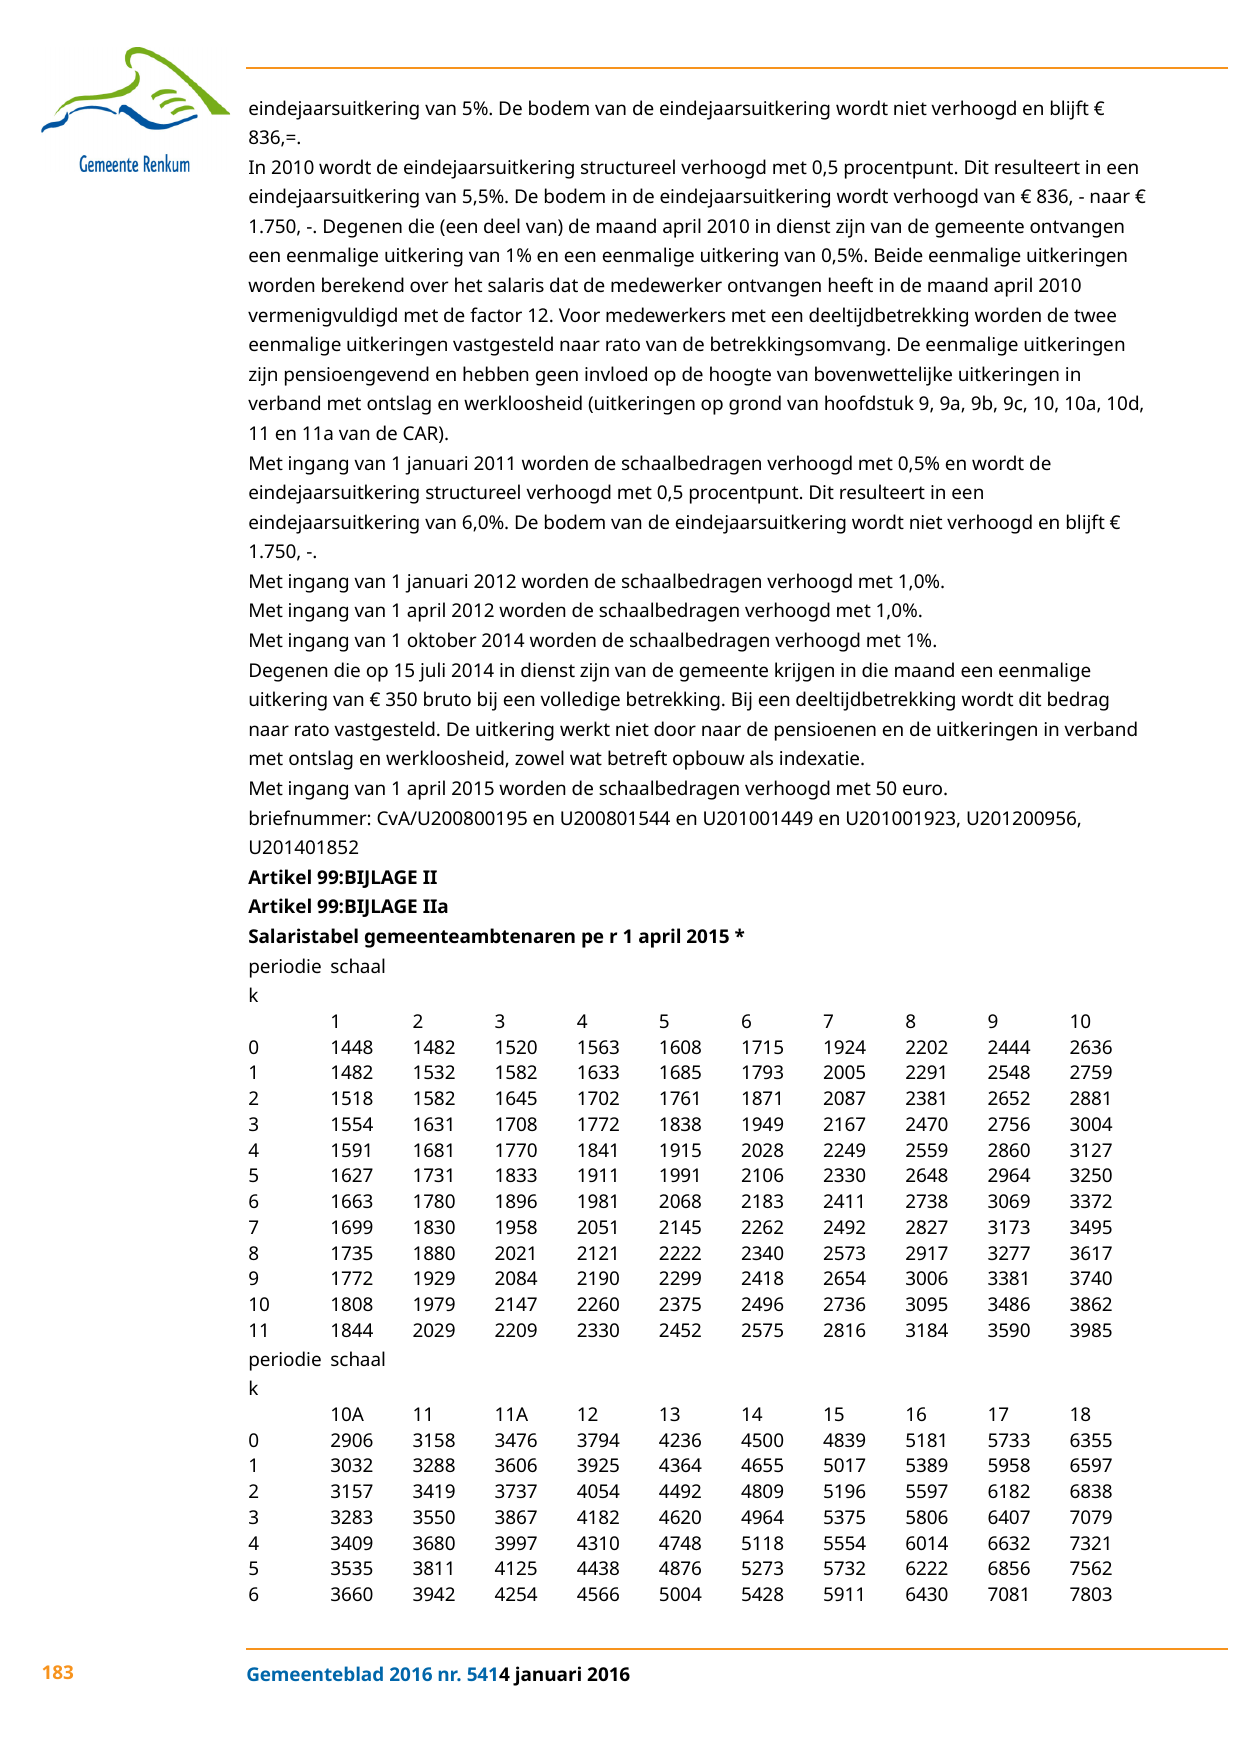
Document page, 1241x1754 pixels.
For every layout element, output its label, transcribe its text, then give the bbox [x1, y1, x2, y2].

table_cell 2222 [659, 1240, 741, 1265]
table_cell 2 [248, 1085, 330, 1111]
table_cell 1681 [412, 1137, 494, 1162]
table_cell 2575 [741, 1317, 823, 1343]
table_cell 3740 [1069, 1265, 1152, 1291]
table_cell 1793 [741, 1060, 823, 1085]
table_cell 15 [823, 1401, 905, 1427]
table_cell 1633 [577, 1060, 659, 1085]
table_cell 5911 [823, 1581, 905, 1607]
table_cell 3283 [330, 1504, 412, 1530]
table_cell 2330 [577, 1317, 659, 1343]
table_cell 2738 [905, 1188, 987, 1214]
table_cell 1482 [412, 1034, 494, 1059]
table_cell 6838 [1069, 1479, 1152, 1504]
table_cell 6407 [987, 1504, 1069, 1530]
table_cell 3495 [1069, 1214, 1152, 1240]
table_cell 3004 [1069, 1111, 1152, 1137]
table_cell 5017 [823, 1453, 905, 1478]
table_cell 3535 [330, 1556, 412, 1581]
table_cell 3737 [494, 1479, 577, 1504]
table_cell 3 [248, 1504, 330, 1530]
table_cell 4310 [577, 1530, 659, 1556]
table_cell 1958 [494, 1214, 577, 1240]
table_cell 1448 [330, 1034, 412, 1059]
table_cell 1761 [659, 1085, 741, 1111]
table_cell 4 [248, 1530, 330, 1556]
table_cell 1627 [330, 1163, 412, 1188]
table_cell 5597 [905, 1479, 987, 1504]
table_cell 1833 [494, 1163, 577, 1188]
table_cell 2492 [823, 1214, 905, 1240]
table_cell 2860 [987, 1137, 1069, 1162]
table_cell 7562 [1069, 1556, 1152, 1581]
table_cell 1735 [330, 1240, 412, 1265]
table_cell 4182 [577, 1504, 659, 1530]
table_cell 5118 [741, 1530, 823, 1556]
text Artikel 99:BIJLAGE II [248, 864, 1152, 890]
table_cell 3006 [905, 1265, 987, 1291]
table_cell 1981 [577, 1188, 659, 1214]
table_cell 3184 [905, 1317, 987, 1343]
table_cell 9 [987, 1008, 1069, 1034]
table_cell 4876 [659, 1556, 741, 1581]
text eindejaarsuitkering van 5%. De bodem van de eindejaarsuitkering wordt niet verhoogd en blijft € 836,=. [248, 95, 1152, 150]
table_cell 2881 [1069, 1085, 1152, 1111]
table_cell 11 [248, 1317, 330, 1343]
table_cell 2068 [659, 1188, 741, 1214]
table_cell 2 [248, 1479, 330, 1504]
table_cell 5 [248, 1163, 330, 1188]
table_cell 4364 [659, 1453, 741, 1478]
table_cell 6430 [905, 1581, 987, 1607]
table_cell 3867 [494, 1504, 577, 1530]
table_cell 1896 [494, 1188, 577, 1214]
table_cell 2964 [987, 1163, 1069, 1188]
table_cell 2906 [330, 1427, 412, 1453]
table_cell 1871 [741, 1085, 823, 1111]
table_cell 3372 [1069, 1188, 1152, 1214]
table_cell 1608 [659, 1034, 741, 1059]
table_cell 1702 [577, 1085, 659, 1111]
table_header schaal [330, 953, 1152, 1008]
table_cell 2262 [741, 1214, 823, 1240]
table_cell 3997 [494, 1530, 577, 1556]
table_cell 7 [248, 1214, 330, 1240]
table_cell 14 [741, 1401, 823, 1427]
table_cell 2183 [741, 1188, 823, 1214]
table_cell 1949 [741, 1111, 823, 1137]
table_cell 0 [248, 1034, 330, 1059]
table_cell 5958 [987, 1453, 1069, 1478]
table_cell 1838 [659, 1111, 741, 1137]
table_cell 6 [248, 1188, 330, 1214]
table_cell [248, 1401, 330, 1427]
text Salaristabel gemeenteambtenaren pe r 1 april 2015 * [248, 923, 1152, 949]
table_cell 9 [248, 1265, 330, 1291]
table_cell 4809 [741, 1479, 823, 1504]
table_cell 1991 [659, 1163, 741, 1188]
table_cell 2005 [823, 1060, 905, 1085]
table_cell 7081 [987, 1581, 1069, 1607]
table_cell 5004 [659, 1581, 741, 1607]
table_cell 3985 [1069, 1317, 1152, 1343]
table_cell 10A [330, 1401, 412, 1427]
table_cell 1520 [494, 1034, 577, 1059]
table_cell 4 [248, 1137, 330, 1162]
text In 2010 wordt de eindejaarsuitkering structureel verhoogd met 0,5 procentpunt. Dit resulteert in een eindejaarsuitkering van 5,5%. De bodem in de eindejaarsuitkering wordt verhoogd van € 836, - naar € 1.750, -. Degenen die (een deel van) de maand april 2010 in dienst zijn van de gemeente ontvangen een eenmalige uitkering van 1% en een eenmalige uitkering van 0,5%. Beide eenmalige uitkeringen worden berekend over het salaris dat de medewerker ontvangen heeft in de maand april 2010 vermenigvuldigd met de factor 12. Voor medewerkers met een deeltijdbetrekking worden de twee eenmalige uitkeringen vastgesteld naar rato van de betrekkingsomvang. De eenmalige uitkeringen zijn pensioengevend en hebben geen invloed op de hoogte van bovenwettelijke uitkeringen in verband met ontslag en werkloosheid (uitkeringen op grond van hoofdstuk 9, 9a, 9b, 9c, 10, 10a, 10d, 11 en 11a van de CAR). [248, 154, 1152, 446]
table_cell 1911 [577, 1163, 659, 1188]
table_cell 6 [248, 1581, 330, 1607]
table_header periodiek [248, 953, 330, 1008]
table_cell 2145 [659, 1214, 741, 1240]
table_cell 3250 [1069, 1163, 1152, 1188]
table_cell 1563 [577, 1034, 659, 1059]
table_cell 2648 [905, 1163, 987, 1188]
table_header schaal [330, 1346, 1152, 1401]
table_cell 2147 [494, 1291, 577, 1317]
table_cell 1780 [412, 1188, 494, 1214]
table_cell 2573 [823, 1240, 905, 1265]
table_cell 8 [905, 1008, 987, 1034]
table_cell 1880 [412, 1240, 494, 1265]
table_cell 2340 [741, 1240, 823, 1265]
table_cell 2167 [823, 1111, 905, 1137]
text Met ingang van 1 oktober 2014 worden de schaalbedragen verhoogd met 1%. [248, 627, 1152, 653]
table_cell 1631 [412, 1111, 494, 1137]
table_cell 5273 [741, 1556, 823, 1581]
table_cell 2190 [577, 1265, 659, 1291]
table_cell 1645 [494, 1085, 577, 1111]
table_cell 1518 [330, 1085, 412, 1111]
table_cell 1685 [659, 1060, 741, 1085]
table_cell 1770 [494, 1137, 577, 1162]
table_cell 2381 [905, 1085, 987, 1111]
table_cell 3660 [330, 1581, 412, 1607]
table_cell 10 [1069, 1008, 1152, 1034]
table_cell 13 [659, 1401, 741, 1427]
table_cell 5 [248, 1556, 330, 1581]
table_cell 6597 [1069, 1453, 1152, 1478]
table_cell 7803 [1069, 1581, 1152, 1607]
table_cell 4748 [659, 1530, 741, 1556]
table_cell 2548 [987, 1060, 1069, 1085]
table_cell 3476 [494, 1427, 577, 1453]
table_cell 2816 [823, 1317, 905, 1343]
table_cell 1715 [741, 1034, 823, 1059]
table_cell 4125 [494, 1556, 577, 1581]
table_cell 4655 [741, 1453, 823, 1478]
text Artikel 99:BIJLAGE IIa [248, 893, 1152, 919]
table_cell 4500 [741, 1427, 823, 1453]
table_cell 2375 [659, 1291, 741, 1317]
table_cell 2299 [659, 1265, 741, 1291]
table_cell 1808 [330, 1291, 412, 1317]
table_cell 3794 [577, 1427, 659, 1453]
table_cell 1844 [330, 1317, 412, 1343]
table_cell 3862 [1069, 1291, 1152, 1317]
table_cell 3942 [412, 1581, 494, 1607]
table_cell 3409 [330, 1530, 412, 1556]
table_cell 11 [412, 1401, 494, 1427]
table_cell 4054 [577, 1479, 659, 1504]
table_cell 2291 [905, 1060, 987, 1085]
table_cell 4 [577, 1008, 659, 1034]
table_cell 2444 [987, 1034, 1069, 1059]
table_cell 1772 [577, 1111, 659, 1137]
table_cell 1830 [412, 1214, 494, 1240]
table_cell 1482 [330, 1060, 412, 1085]
table_cell 5196 [823, 1479, 905, 1504]
table_cell 5806 [905, 1504, 987, 1530]
table_cell 2827 [905, 1214, 987, 1240]
table_cell 2736 [823, 1291, 905, 1317]
table_cell 2559 [905, 1137, 987, 1162]
table_cell 12 [577, 1401, 659, 1427]
table_cell 5732 [823, 1556, 905, 1581]
table_cell 5 [659, 1008, 741, 1034]
table_cell 6182 [987, 1479, 1069, 1504]
table_cell 5181 [905, 1427, 987, 1453]
table_cell 1979 [412, 1291, 494, 1317]
table_cell 2917 [905, 1240, 987, 1265]
table_cell 11A [494, 1401, 577, 1427]
table_cell 1582 [412, 1085, 494, 1111]
table_cell 3925 [577, 1453, 659, 1478]
table_cell 1915 [659, 1137, 741, 1162]
table_cell 6856 [987, 1556, 1069, 1581]
text Met ingang van 1 april 2012 worden de schaalbedragen verhoogd met 1,0%. [248, 598, 1152, 623]
table_cell 4254 [494, 1581, 577, 1607]
table_cell 1591 [330, 1137, 412, 1162]
table_cell [248, 1008, 330, 1034]
table_cell 2209 [494, 1317, 577, 1343]
table_cell 2121 [577, 1240, 659, 1265]
table_cell 2652 [987, 1085, 1069, 1111]
table_cell 4236 [659, 1427, 741, 1453]
table_cell 2636 [1069, 1034, 1152, 1059]
table_cell 2028 [741, 1137, 823, 1162]
table_cell 3606 [494, 1453, 577, 1478]
table_cell 3811 [412, 1556, 494, 1581]
table_cell 7321 [1069, 1530, 1152, 1556]
table_cell 2202 [905, 1034, 987, 1059]
table_cell 3157 [330, 1479, 412, 1504]
table_header periodiek [248, 1346, 330, 1401]
text Degenen die op 15 juli 2014 in dienst zijn van de gemeente krijgen in die maand een eenmalige uitkering van € 350 bruto bij een volledige betrekking. Bij een deeltijdbetrekking wordt dit bedrag naar rato vastgesteld. De uitkering werkt niet door naar de pensioenen en de uitkeringen in verband met ontslag en werkloosheid, zowel wat betreft opbouw als indexatie. [248, 657, 1152, 771]
table_cell 4620 [659, 1504, 741, 1530]
picture [41, 47, 231, 172]
table_cell 3158 [412, 1427, 494, 1453]
table_cell 1924 [823, 1034, 905, 1059]
table_cell 5428 [741, 1581, 823, 1607]
table_cell 4964 [741, 1504, 823, 1530]
table_cell 1841 [577, 1137, 659, 1162]
table_cell 16 [905, 1401, 987, 1427]
table_cell 1 [248, 1453, 330, 1478]
table_cell 3381 [987, 1265, 1069, 1291]
text briefnummer: CvA/U200800195 en U200801544 en U201001449 en U201001923, U201200956, U201401852 [248, 805, 1152, 860]
table_cell 10 [248, 1291, 330, 1317]
table_cell 2021 [494, 1240, 577, 1265]
table_cell 1663 [330, 1188, 412, 1214]
table_cell 6222 [905, 1556, 987, 1581]
table_cell 0 [248, 1427, 330, 1453]
table_cell 3095 [905, 1291, 987, 1317]
table_cell 2418 [741, 1265, 823, 1291]
table_cell 3 [248, 1111, 330, 1137]
table_cell 6 [741, 1008, 823, 1034]
table_cell 17 [987, 1401, 1069, 1427]
table_cell 1772 [330, 1265, 412, 1291]
table_cell 1582 [494, 1060, 577, 1085]
table_cell 5375 [823, 1504, 905, 1530]
table_cell 1708 [494, 1111, 577, 1137]
table_cell 7 [823, 1008, 905, 1034]
text Met ingang van 1 januari 2011 worden de schaalbedragen verhoogd met 0,5% en wordt de eindejaarsuitkering structureel verhoogd met 0,5 procentpunt. Dit resulteert in een eindejaarsuitkering van 6,0%. De bodem van de eindejaarsuitkering wordt niet verhoogd en blijft € 1.750, -. [248, 450, 1152, 564]
table_cell 3 [494, 1008, 577, 1034]
table_cell 3590 [987, 1317, 1069, 1343]
table_cell 3127 [1069, 1137, 1152, 1162]
table_cell 3550 [412, 1504, 494, 1530]
table_cell 6014 [905, 1530, 987, 1556]
table_cell 3032 [330, 1453, 412, 1478]
table_cell 5554 [823, 1530, 905, 1556]
table_cell 1731 [412, 1163, 494, 1188]
table_cell 18 [1069, 1401, 1152, 1427]
table_cell 1699 [330, 1214, 412, 1240]
table_cell 2452 [659, 1317, 741, 1343]
table_cell 1 [248, 1060, 330, 1085]
table_cell 2260 [577, 1291, 659, 1317]
table_cell 2411 [823, 1188, 905, 1214]
table_cell 2 [412, 1008, 494, 1034]
table_cell 2051 [577, 1214, 659, 1240]
table_cell 5389 [905, 1453, 987, 1478]
table_cell 4839 [823, 1427, 905, 1453]
table_cell 3419 [412, 1479, 494, 1504]
table_cell 3486 [987, 1291, 1069, 1317]
table_cell 2029 [412, 1317, 494, 1343]
table_cell 2106 [741, 1163, 823, 1188]
table_cell 2084 [494, 1265, 577, 1291]
table_cell 2496 [741, 1291, 823, 1317]
table_cell 1554 [330, 1111, 412, 1137]
table_cell 2759 [1069, 1060, 1152, 1085]
table_cell 2087 [823, 1085, 905, 1111]
text Met ingang van 1 januari 2012 worden de schaalbedragen verhoogd met 1,0%. [248, 568, 1152, 594]
table_cell 8 [248, 1240, 330, 1265]
table_cell 2249 [823, 1137, 905, 1162]
table_cell 4566 [577, 1581, 659, 1607]
table_cell 6355 [1069, 1427, 1152, 1453]
table_cell 5733 [987, 1427, 1069, 1453]
table_cell 2654 [823, 1265, 905, 1291]
table_cell 3617 [1069, 1240, 1152, 1265]
table_cell 6632 [987, 1530, 1069, 1556]
text Met ingang van 1 april 2015 worden de schaalbedragen verhoogd met 50 euro. [248, 775, 1152, 801]
table_cell 1532 [412, 1060, 494, 1085]
table_cell 2470 [905, 1111, 987, 1137]
table_cell 3069 [987, 1188, 1069, 1214]
table_cell 4492 [659, 1479, 741, 1504]
table_cell 4438 [577, 1556, 659, 1581]
table_cell 1 [330, 1008, 412, 1034]
table_cell 7079 [1069, 1504, 1152, 1530]
table_cell 3173 [987, 1214, 1069, 1240]
table_cell 1929 [412, 1265, 494, 1291]
table_cell 2330 [823, 1163, 905, 1188]
table_cell 2756 [987, 1111, 1069, 1137]
table_cell 3680 [412, 1530, 494, 1556]
table_cell 3288 [412, 1453, 494, 1478]
table_cell 3277 [987, 1240, 1069, 1265]
